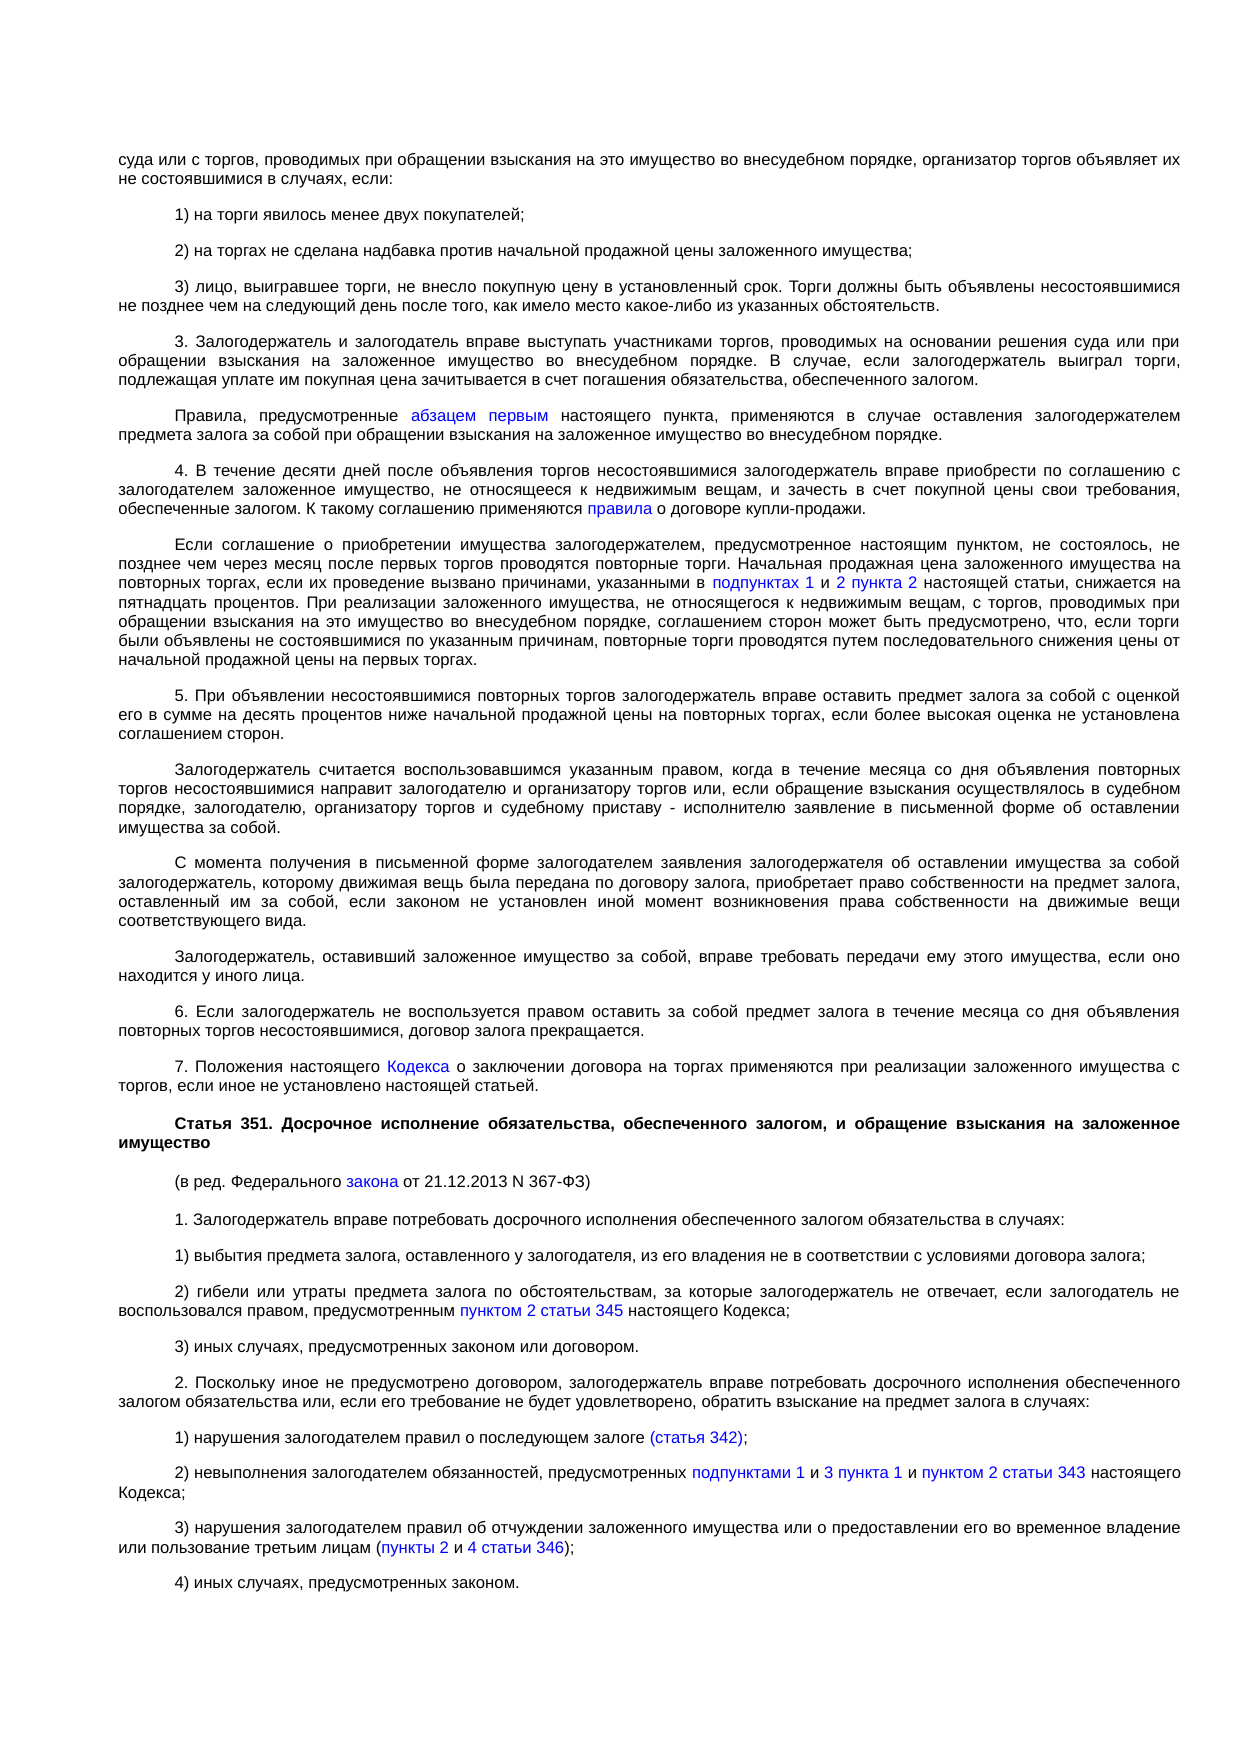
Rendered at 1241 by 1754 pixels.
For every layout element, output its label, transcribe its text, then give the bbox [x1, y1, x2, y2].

text Если соглашение о приобретении имущества залогодержателем, предусмотренное настоящим пунктом, не состоялось, не позднее чем через месяц после первых торгов проводятся повторные торги. Начальная продажная цена заложенного имущества на повторных торгах, если их проведение вызвано причинами, указанными в подпунктах 1 и 2 пункта 2 настоящей статьи, снижается на пятнадцать процентов. При реализации заложенного имущества, не относящегося к недвижимым вещам, с торгов, проводимых при обращении взыскания на это имущество во внесудебном порядке, соглашением сторон может быть предусмотрено, что, если торги были объявлены не состоявшимися по указанным причинам, повторные торги проводятся путем последовательного снижения цены от начальной продажной цены на первых торгах. [118, 535, 1181, 669]
subtitle Статья 351. Досрочное исполнение обязательства, обеспеченного залогом, и обращение взыскания на заложенное имущество [118, 1114, 1181, 1152]
text 2. Поскольку иное не предусмотрено договором, залогодержатель вправе потребовать досрочного исполнения обеспеченного залогом обязательства или, если его требование не будет удовлетворено, обратить взыскание на предмет залога в случаях: [118, 1372, 1181, 1411]
text 2) на торгах не сделана надбавка против начальной продажной цены заложенного имущества; [118, 241, 1181, 260]
text 3) нарушения залогодателем правил об отчуждении заложенного имущества или о предоставлении его во временное владение или пользование третьим лицам (пункты 2 и 4 статьи 346); [118, 1518, 1181, 1557]
text 2) невыполнения залогодателем обязанностей, предусмотренных подпунктами 1 и 3 пункта 1 и пунктом 2 статьи 343 настоящего Кодекса; [118, 1463, 1181, 1502]
text Залогодержатель считается воспользовавшимся указанным правом, когда в течение месяца со дня объявления повторных торгов несостоявшимися направит залогодателю и организатору торгов или, если обращение взыскания осуществлялось в судебном порядке, залогодателю, организатору торгов и судебному приставу - исполнителю заявление в письменной форме об оставлении имущества за собой. [118, 760, 1181, 837]
text Правила, предусмотренные абзацем первым настоящего пункта, применяются в случае оставления залогодержателем предмета залога за собой при обращении взыскания на заложенное имущество во внесудебном порядке. [118, 406, 1181, 444]
text С момента получения в письменной форме залогодателем заявления залогодержателя об оставлении имущества за собой залогодержатель, которому движимая вещь была передана по договору залога, приобретает право собственности на предмет залога, оставленный им за собой, если законом не установлен иной момент возникновения права собственности на движимые вещи соответствующего вида. [118, 853, 1181, 930]
text 1) выбытия предмета залога, оставленного у залогодателя, из его владения не в соответствии с условиями договора залога; [118, 1246, 1181, 1265]
text 1. Залогодержатель вправе потребовать досрочного исполнения обеспеченного залогом обязательства в случаях: [118, 1210, 1181, 1229]
text (в ред. Федерального закона от 21.12.2013 N 367-ФЗ) [118, 1172, 1181, 1191]
text 5. При объявлении несостоявшимися повторных торгов залогодержатель вправе оставить предмет залога за собой с оценкой его в сумме на десять процентов ниже начальной продажной цены на повторных торгах, если более высокая оценка не установлена соглашением сторон. [118, 686, 1181, 743]
text 3) лицо, выигравшее торги, не внесло покупную цену в установленный срок. Торги должны быть объявлены несостоявшимися не позднее чем на следующий день после того, как имело место какое-либо из указанных обстоятельств. [118, 277, 1181, 315]
text 4) иных случаях, предусмотренных законом. [118, 1573, 1181, 1592]
text суда или с торгов, проводимых при обращении взыскания на это имущество во внесудебном порядке, организатор торгов объявляет их не состоявшимися в случаях, если: [118, 150, 1181, 188]
text 1) нарушения залогодателем правил о последующем залоге (статья 342); [118, 1427, 1181, 1447]
text 4. В течение десяти дней после объявления торгов несостоявшимися залогодержатель вправе приобрести по соглашению с залогодателем заложенное имущество, не относящееся к недвижимым вещам, и зачесть в счет покупной цены свои требования, обеспеченные залогом. К такому соглашению применяются правила о договоре купли-продажи. [118, 461, 1181, 518]
text 2) гибели или утраты предмета залога по обстоятельствам, за которые залогодержатель не отвечает, если залогодатель не воспользовался правом, предусмотренным пунктом 2 статьи 345 настоящего Кодекса; [118, 1282, 1181, 1320]
text 1) на торги явилось менее двух покупателей; [118, 205, 1181, 224]
text Залогодержатель, оставивший заложенное имущество за собой, вправе требовать передачи ему этого имущества, если оно находится у иного лица. [118, 947, 1181, 985]
text 3) иных случаях, предусмотренных законом или договором. [118, 1337, 1181, 1356]
text 6. Если залогодержатель не воспользуется правом оставить за собой предмет залога в течение месяца со дня объявления повторных торгов несостоявшимися, договор залога прекращается. [118, 1002, 1181, 1040]
text 7. Положения настоящего Кодекса о заключении договора на торгах применяются при реализации заложенного имущества с торгов, если иное не установлено настоящей статьей. [118, 1057, 1181, 1095]
text 3. Залогодержатель и залогодатель вправе выступать участниками торгов, проводимых на основании решения суда или при обращении взыскания на заложенное имущество во внесудебном порядке. В случае, если залогодержатель выиграл торги, подлежащая уплате им покупная цена зачитывается в счет погашения обязательства, обеспеченного залогом. [118, 332, 1181, 389]
